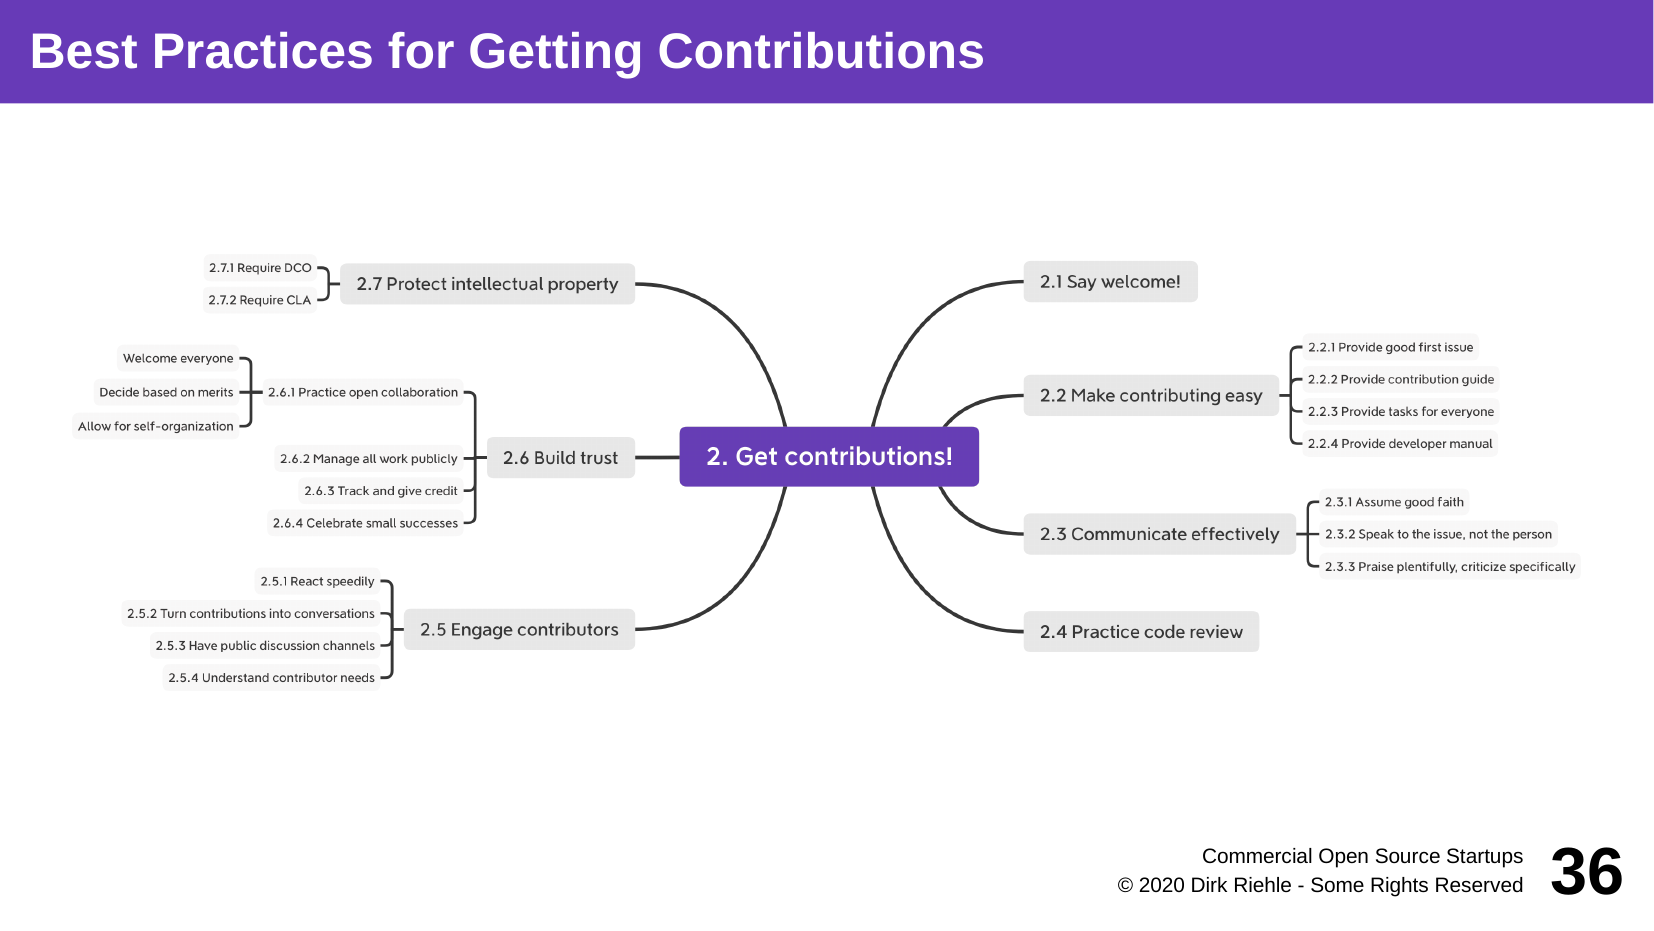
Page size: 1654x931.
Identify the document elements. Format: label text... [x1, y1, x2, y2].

title Best Practices for Getting Contributions [0, 0, 1654, 104]
picture [72, 254, 1581, 691]
